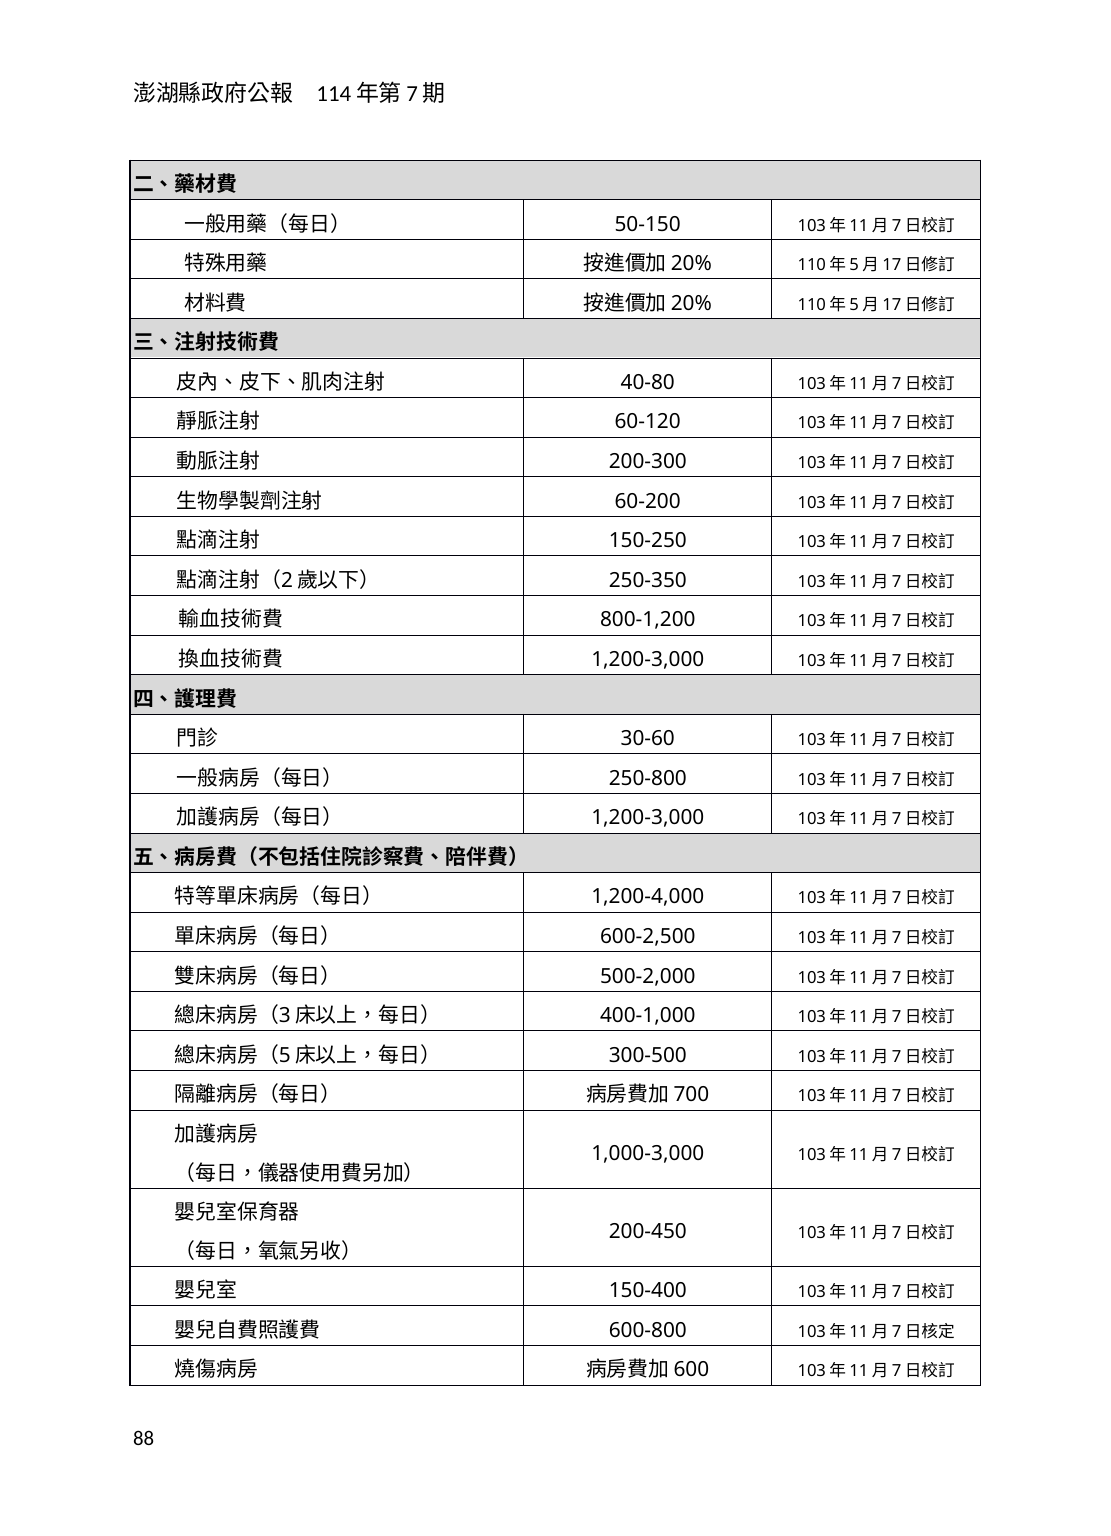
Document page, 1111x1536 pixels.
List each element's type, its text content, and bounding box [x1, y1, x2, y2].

table_cell 病房費加600 [524, 1346, 771, 1384]
table_cell 103年11月7日核定 [772, 1306, 980, 1345]
table_cell 門診 [131, 715, 523, 753]
table_cell 103年11月7日校訂 [772, 913, 980, 951]
table_cell 單床病房（每日） [131, 913, 523, 951]
table_cell 按進價加20% [524, 240, 771, 278]
table_cell 五、病房費（不包括住院診察費、陪伴費） [131, 834, 980, 872]
table_cell 1,200-3,000 [524, 636, 771, 674]
table_cell 嬰兒室保育器 （每日，氧氣另收） [131, 1189, 523, 1266]
table_cell 輸血技術費 [131, 596, 523, 634]
table_cell 103年11月7日校訂 [772, 952, 980, 991]
table_cell 103年11月7日校訂 [772, 359, 980, 397]
table_cell 特等單床病房（每日） [131, 873, 523, 912]
table_cell 加護病房（每日） [131, 794, 523, 832]
table_cell 150-250 [524, 517, 771, 555]
table_cell 三、注射技術費 [131, 319, 980, 357]
table_cell 點滴注射 [131, 517, 523, 555]
table_cell 103年11月7日校訂 [772, 596, 980, 634]
table_cell 103年11月7日校訂 [772, 1189, 980, 1266]
table_cell 60-120 [524, 398, 771, 437]
table_cell 動脈注射 [131, 438, 523, 476]
table_cell 250-350 [524, 556, 771, 595]
table_cell 103年11月7日校訂 [772, 398, 980, 437]
table_cell 病房費加700 [524, 1071, 771, 1109]
table_cell 103年11月7日校訂 [772, 1031, 980, 1070]
table_cell 總床病房（3床以上，每日） [131, 992, 523, 1030]
table_cell 一般用藥（每日） [131, 200, 523, 239]
table_cell 103年11月7日校訂 [772, 556, 980, 595]
table_cell 生物學製劑注射 [131, 477, 523, 516]
table_cell 110年5月17日修訂 [772, 279, 980, 318]
table_cell 103年11月7日校訂 [772, 715, 980, 753]
table_cell 總床病房（5床以上，每日） [131, 1031, 523, 1070]
table_cell 50-150 [524, 200, 771, 239]
table_cell 110年5月17日修訂 [772, 240, 980, 278]
table_cell 103年11月7日校訂 [772, 1346, 980, 1384]
table_cell 400-1,000 [524, 992, 771, 1030]
table_cell 103年11月7日校訂 [772, 200, 980, 239]
table_cell 1,200-4,000 [524, 873, 771, 912]
table_cell 800-1,200 [524, 596, 771, 634]
table_cell 靜脈注射 [131, 398, 523, 437]
table_cell 103年11月7日校訂 [772, 517, 980, 555]
table_cell 雙床病房（每日） [131, 952, 523, 991]
table_cell 103年11月7日校訂 [772, 1071, 980, 1109]
table_cell 特殊用藥 [131, 240, 523, 278]
table_cell 103年11月7日校訂 [772, 477, 980, 516]
table_cell 嬰兒自費照護費 [131, 1306, 523, 1345]
table_cell 燒傷病房 [131, 1346, 523, 1384]
table_cell 103年11月7日校訂 [772, 992, 980, 1030]
table_cell 點滴注射（2歲以下） [131, 556, 523, 595]
table_cell 換血技術費 [131, 636, 523, 674]
table_cell 二、藥材費 [131, 161, 980, 199]
table_cell 一般病房（每日） [131, 754, 523, 793]
table_cell 60-200 [524, 477, 771, 516]
table_cell 103年11月7日校訂 [772, 1111, 980, 1188]
table_cell 150-400 [524, 1267, 771, 1305]
table_cell 200-300 [524, 438, 771, 476]
table_cell 隔離病房（每日） [131, 1071, 523, 1109]
table_cell 103年11月7日校訂 [772, 794, 980, 832]
table_cell 按進價加20% [524, 279, 771, 318]
table_cell 103年11月7日校訂 [772, 873, 980, 912]
table_cell 600-800 [524, 1306, 771, 1345]
table_cell 103年11月7日校訂 [772, 1267, 980, 1305]
table_cell 四、護理費 [131, 675, 980, 714]
table_cell 200-450 [524, 1189, 771, 1266]
table_cell 300-500 [524, 1031, 771, 1070]
table_cell 600-2,500 [524, 913, 771, 951]
table_cell 1,200-3,000 [524, 794, 771, 832]
table_cell 103年11月7日校訂 [772, 438, 980, 476]
table_cell 皮內、皮下、肌肉注射 [131, 359, 523, 397]
table_cell 30-60 [524, 715, 771, 753]
table_cell 500-2,000 [524, 952, 771, 991]
table_cell 250-800 [524, 754, 771, 793]
table_cell 嬰兒室 [131, 1267, 523, 1305]
table_cell 加護病房 （每日，儀器使用費另加） [131, 1111, 523, 1188]
table_cell 40-80 [524, 359, 771, 397]
table_cell 材料費 [131, 279, 523, 318]
table_cell 1,000-3,000 [524, 1111, 771, 1188]
table_cell 103年11月7日校訂 [772, 754, 980, 793]
table_cell 103年11月7日校訂 [772, 636, 980, 674]
